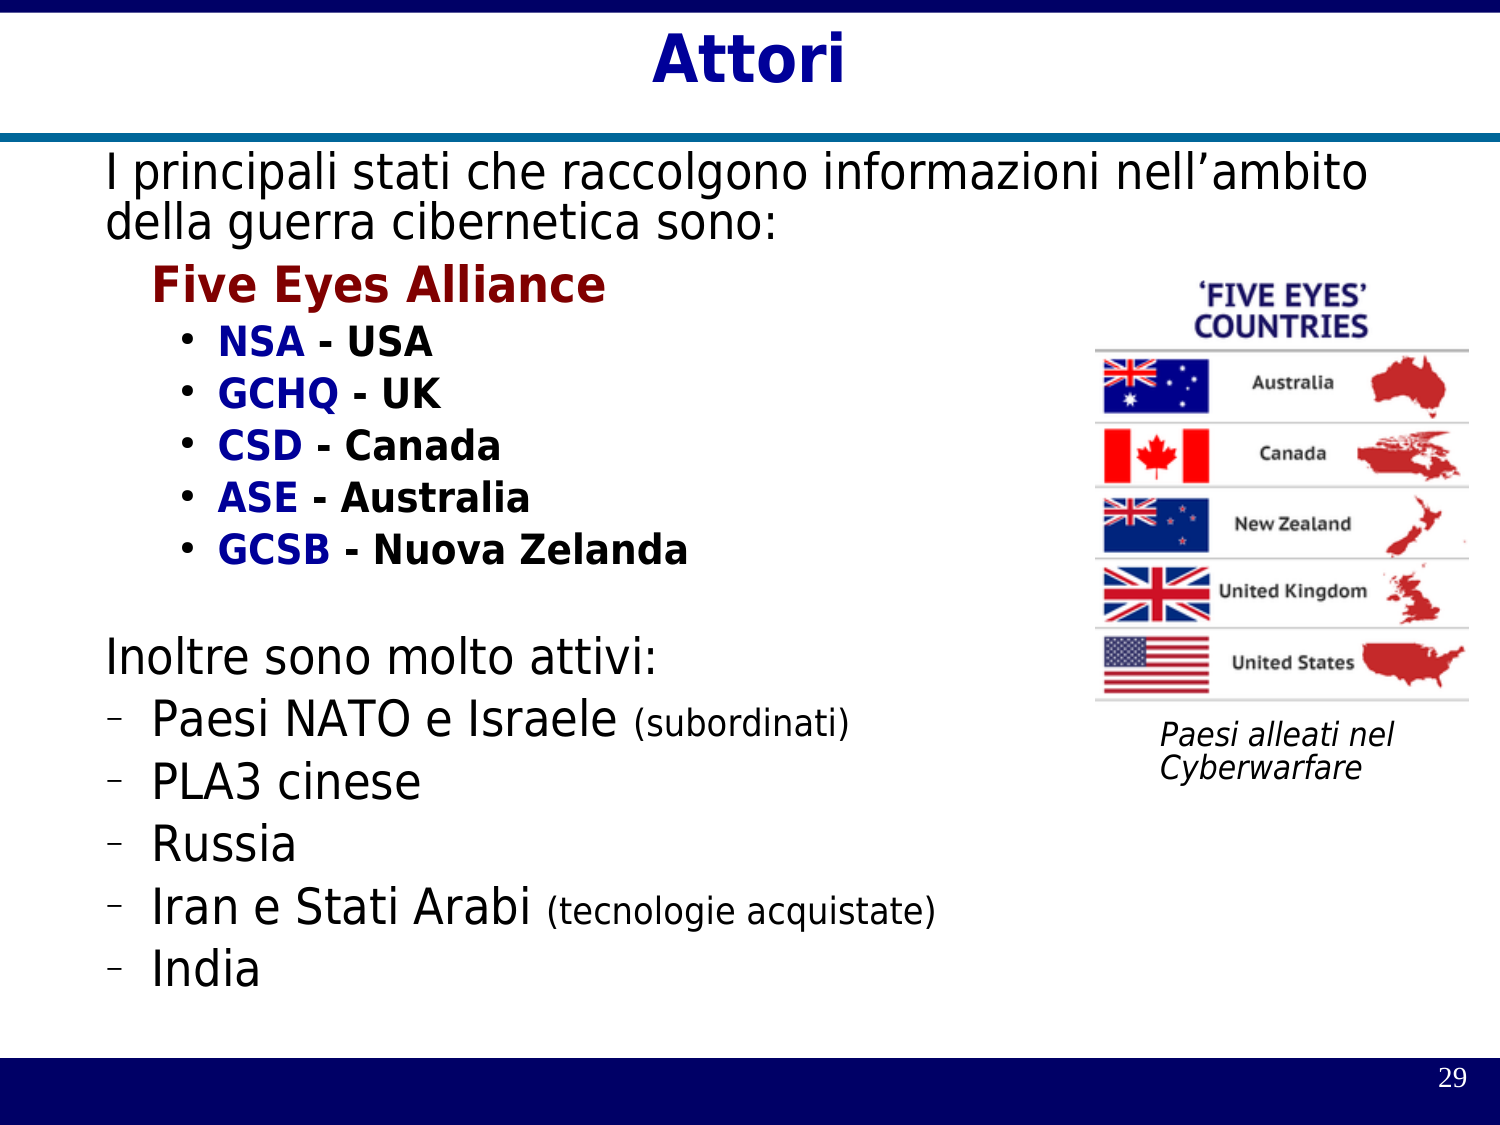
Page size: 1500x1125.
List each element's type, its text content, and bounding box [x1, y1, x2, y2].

title Attori [30, 0, 1471, 126]
text_box Paesi alleati nel Cyberwarfare [1160, 720, 1396, 792]
list I principali stati che raccolgono informazioni nell’ambito della guerra cibernetica sono: Five Eyes Alliance NSA - USA GCHQ - UK CSD - Canada ASE - Australia GCSB - Nuova Zelanda Inoltre sono molto attivi: Paesi NATO e Israele (subordinati) PLA3 cinese Russia Iran e Stati Arabi (tecnologie acquistate) India [30, 149, 1471, 1068]
picture [1095, 280, 1469, 721]
